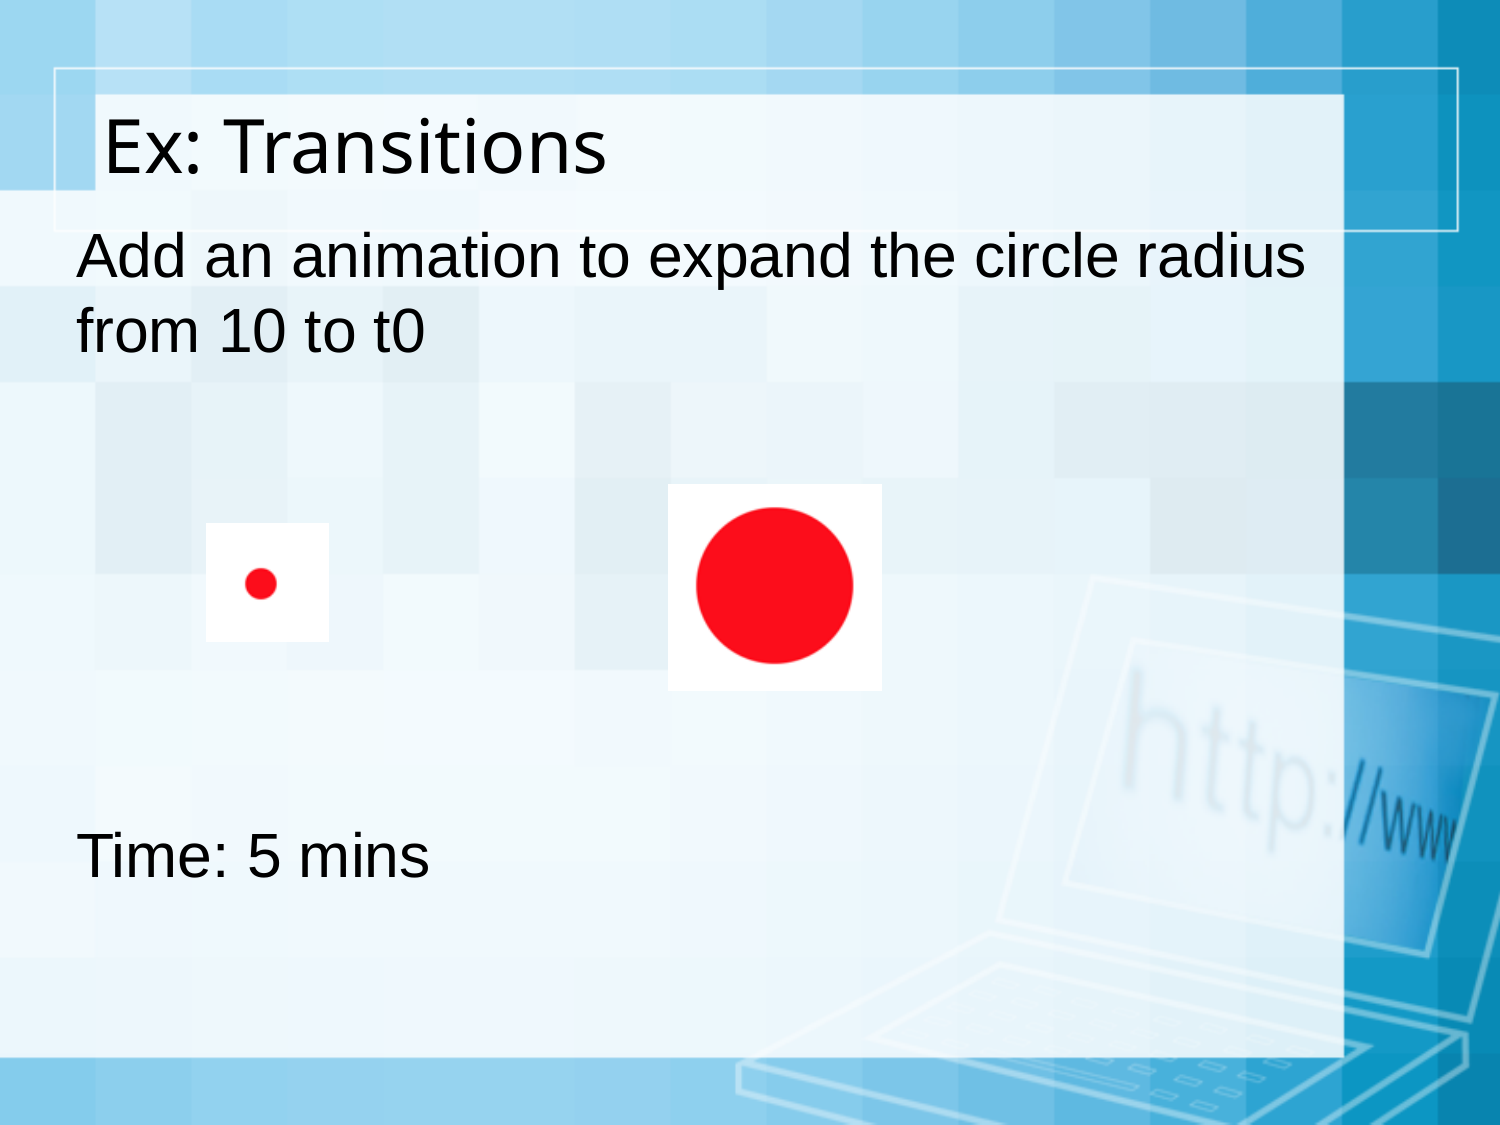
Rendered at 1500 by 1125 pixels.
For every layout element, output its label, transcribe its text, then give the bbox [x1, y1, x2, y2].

list Add an animation to expand the circle radius from 10 to t0 Time: 5 mins [61, 200, 1338, 1093]
title Ex: Transitions [87, 87, 1338, 200]
picture [0, 0, 1500, 1125]
